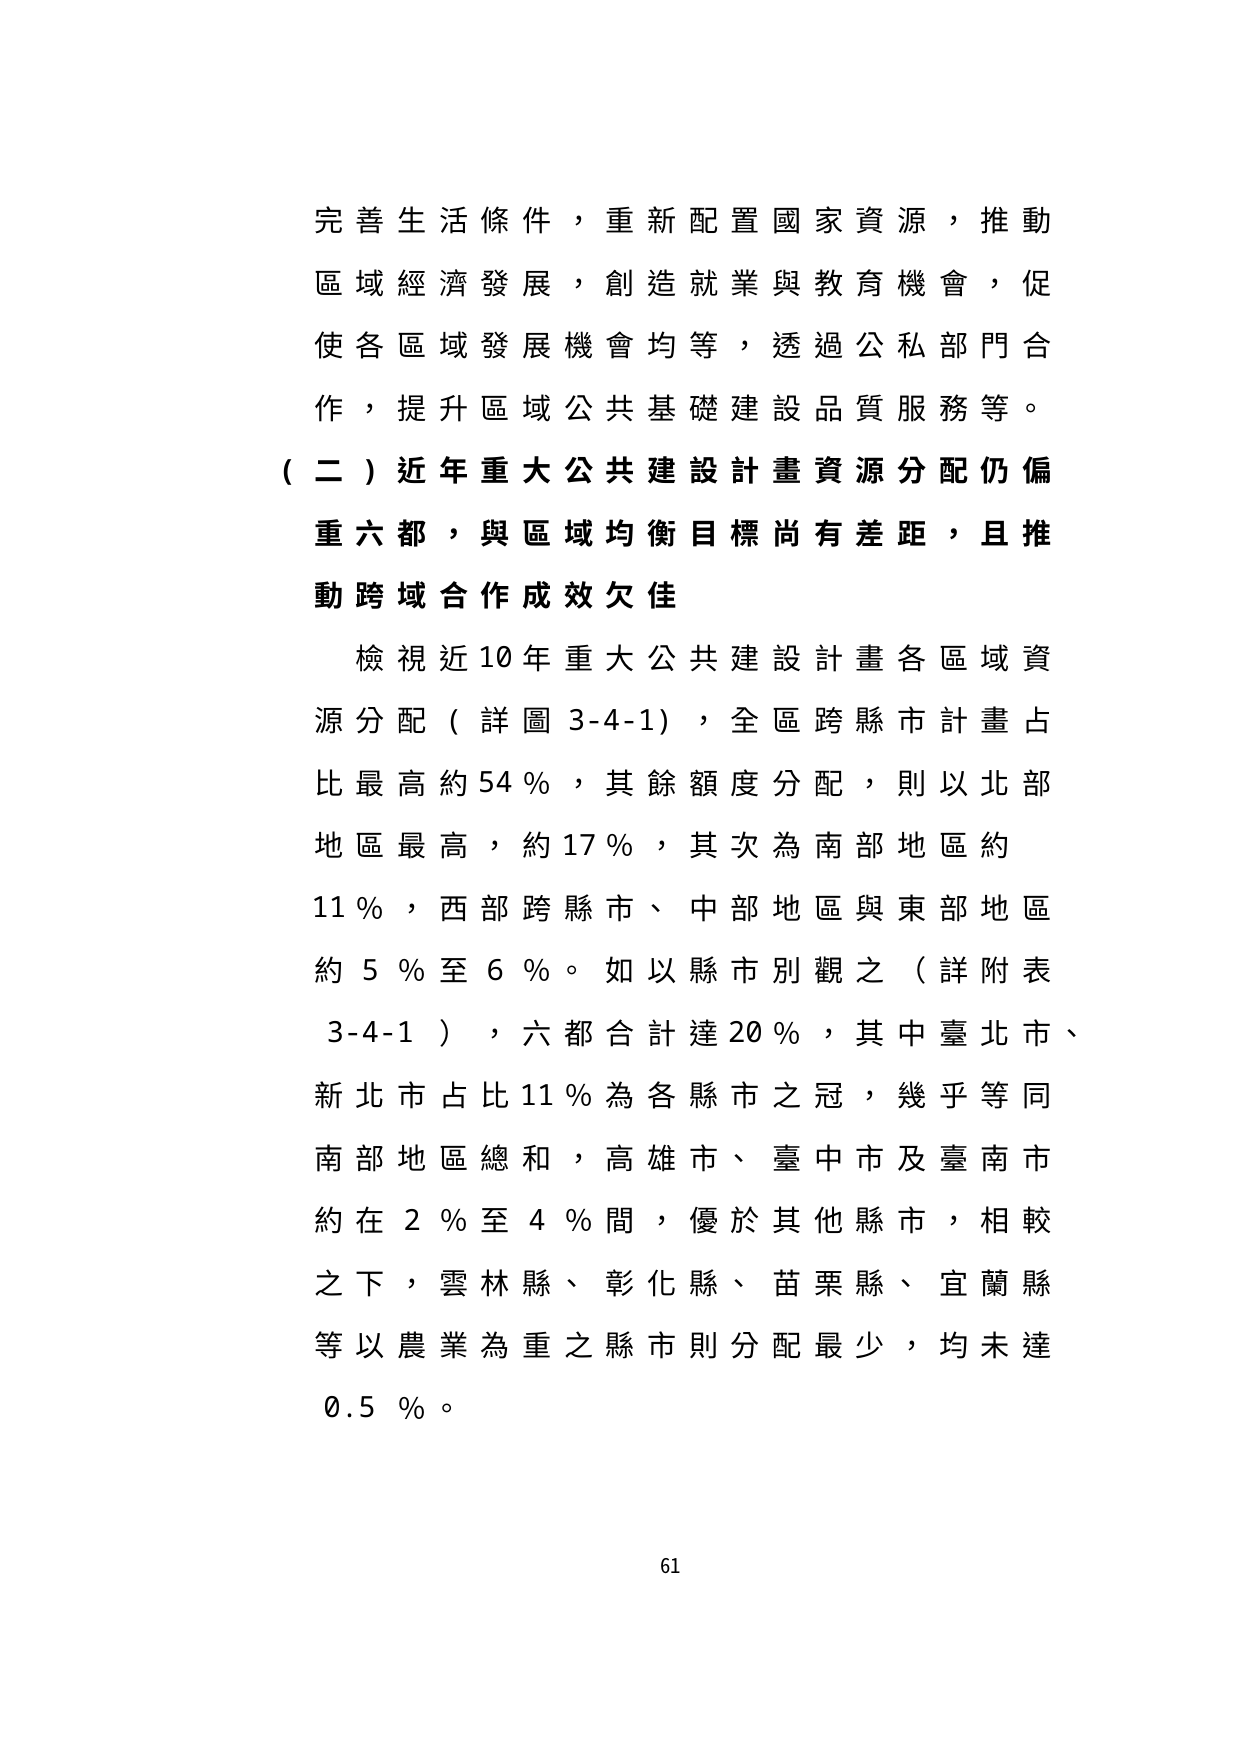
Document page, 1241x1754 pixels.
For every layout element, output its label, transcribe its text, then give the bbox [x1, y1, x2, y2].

text 完善生活條件，重新配置國家資源，推動區域經濟發展，創造就業與教育機會，促使各區域發展機會均等，透過公私部門合作，提升區域公共基礎建設品質服務等。 [271, 177, 1058, 427]
text (二)近年重大公共建設計畫資源分配仍偏重六都，與區域均衡目標尚有差距，且推動跨域合作成效欠佳 [241, 427, 1058, 615]
text 檢視近10年重大公共建設計畫各區域資源分配(詳圖3-4-1)，全區跨縣市計畫占比最高約54％，其餘額度分配，則以北部地區最高，約17％，其次為南部地區約11％，西部跨縣市、中部地區與東部地區約5％至6％。如以縣市別觀之（詳附表3-4-1），六都合計達20％，其中臺北市、新北市占比11％為各縣市之冠，幾乎等同南部地區總和，高雄市、臺中市及臺南市約在2％至4％間，優於其他縣市，相較之下，雲林縣、彰化縣、苗栗縣、宜蘭縣等以農業為重之縣市則分配最少，均未達0.5％。 [271, 615, 1058, 1427]
